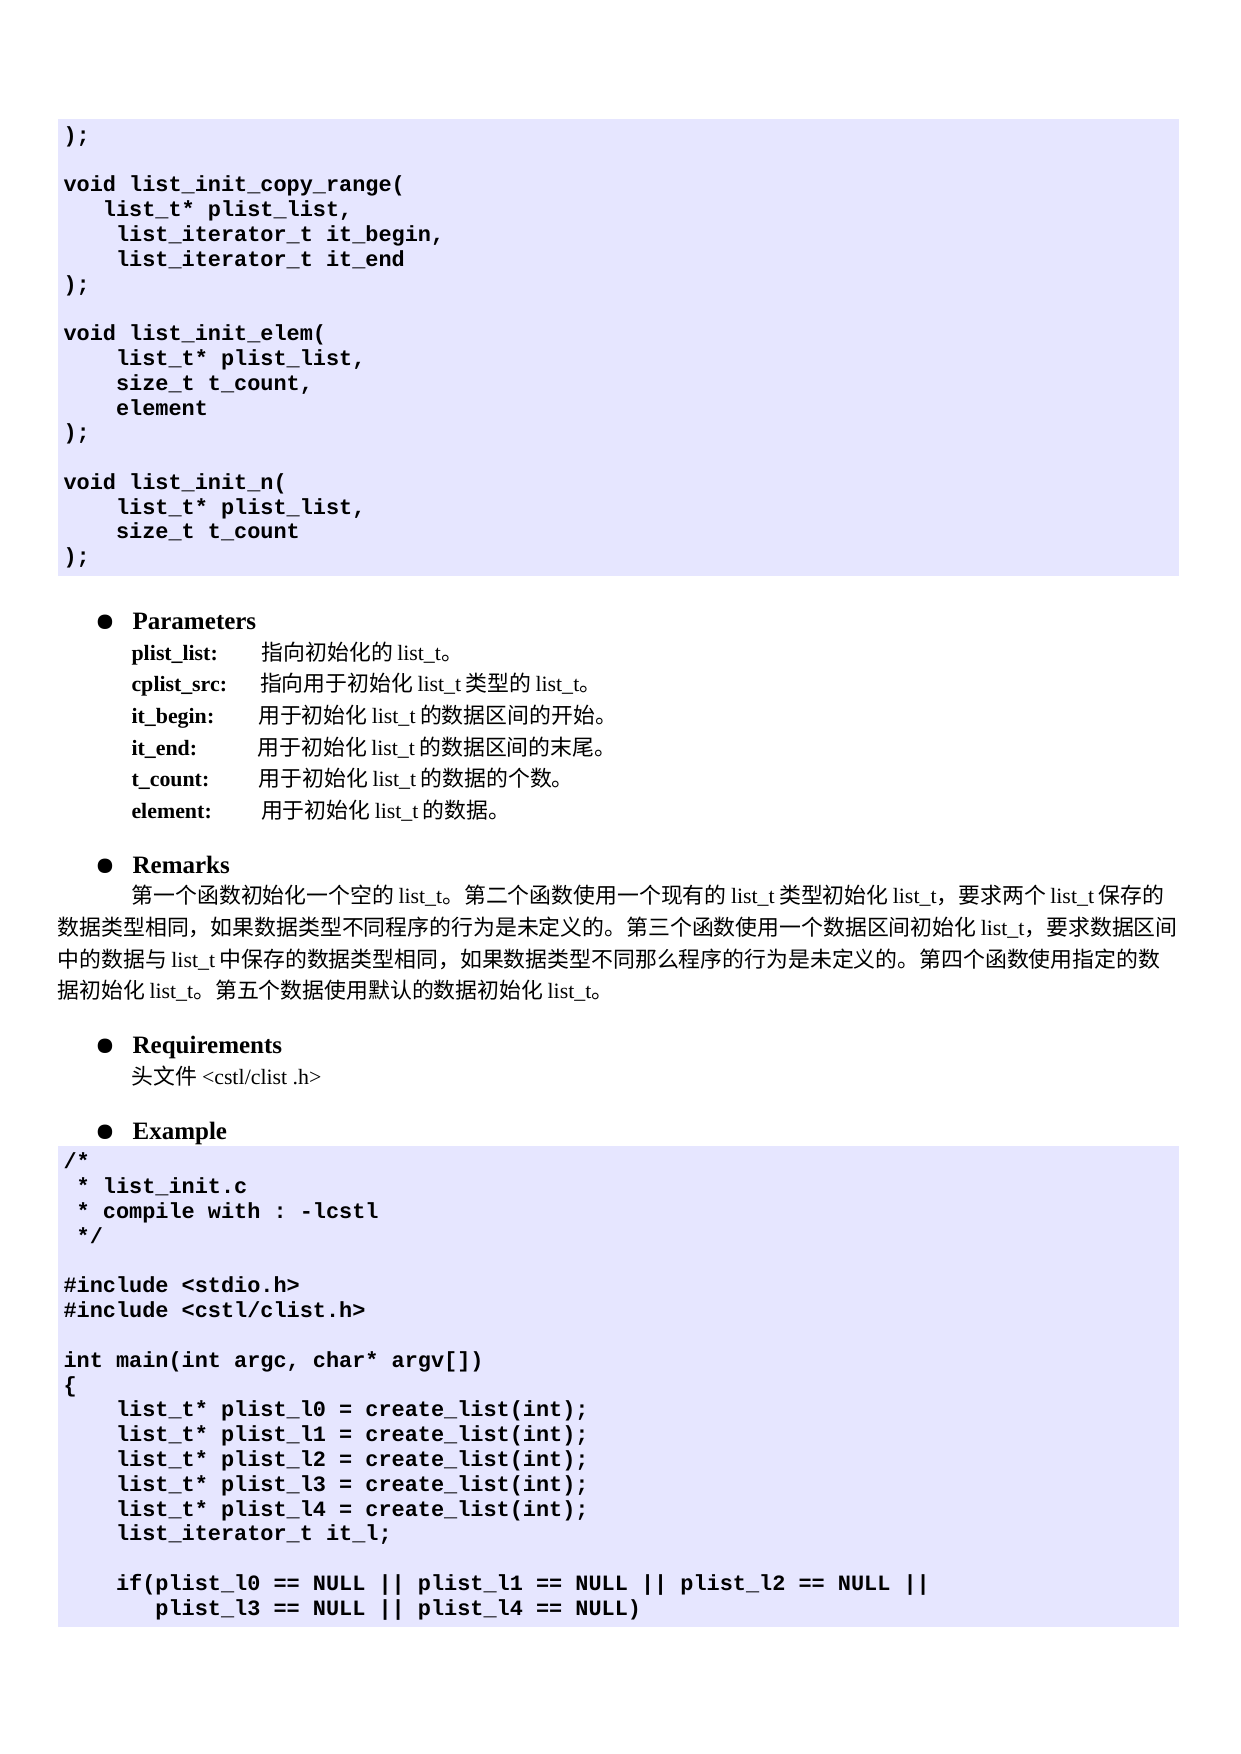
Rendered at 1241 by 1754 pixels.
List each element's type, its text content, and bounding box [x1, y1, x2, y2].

table_header ); void list_init_copy_range( list_t* plist_list, list_iterator_t it_begin, list_iterator_t it_end ); void list_init_elem( list_t* plist_list, size_t t_count, element ); void list_init_n( list_t* plist_list, size_t t_count ); [58, 119, 1179, 576]
text plist_list: 指向初始化的list_t。 [57, 634, 1179, 666]
list Remarks [95, 850, 1179, 878]
text it_end: 用于初始化list_t的数据区间的末尾。 [57, 729, 1179, 761]
list Parameters [95, 606, 1179, 634]
text element: 用于初始化list_t的数据。 [57, 793, 1179, 824]
list Requirements [95, 1030, 1179, 1059]
text it_begin: 用于初始化list_t的数据区间的开始。 [57, 698, 1179, 729]
text 头文件 <cstl/clist .h> [57, 1059, 1179, 1091]
list Example [95, 1116, 1179, 1145]
text cplist_src: 指向用于初始化list_t类型的list_t。 [57, 666, 1179, 698]
text t_count: 用于初始化list_t的数据的个数。 [57, 761, 1179, 793]
table_header /* * list_init.c * compile with : -lcstl */ #include <stdio.h> #include <cstl/clist.h> int main(int argc, char* argv[]) { list_t* plist_l0 = create_list(int); list_t* plist_l1 = create_list(int); list_t* plist_l2 = create_list(int); list_t* plist_l3 = create_list(int); list_t* plist_l4 = create_list(int); list_iterator_t it_l; if(plist_l0 == NULL || plist_l1 == NULL || plist_l2 == NULL || plist_l3 == NULL || plist_l4 == NULL) [58, 1146, 1179, 1627]
text 第一个函数初始化一个空的list_t。第二个函数使用一个现有的list_t类型初始化list_t，要求两个list_t保存的数据类型相同，如果数据类型不同程序的行为是未定义的。第三个函数使用一个数据区间初始化list_t，要求数据区间中的数据与list_t中保存的数据类型相同，如果数据类型不同那么程序的行为是未定义的。第四个函数使用指定的数据初始化list_t。第五个数据使用默认的数据初始化list_t。 [57, 878, 1179, 1005]
